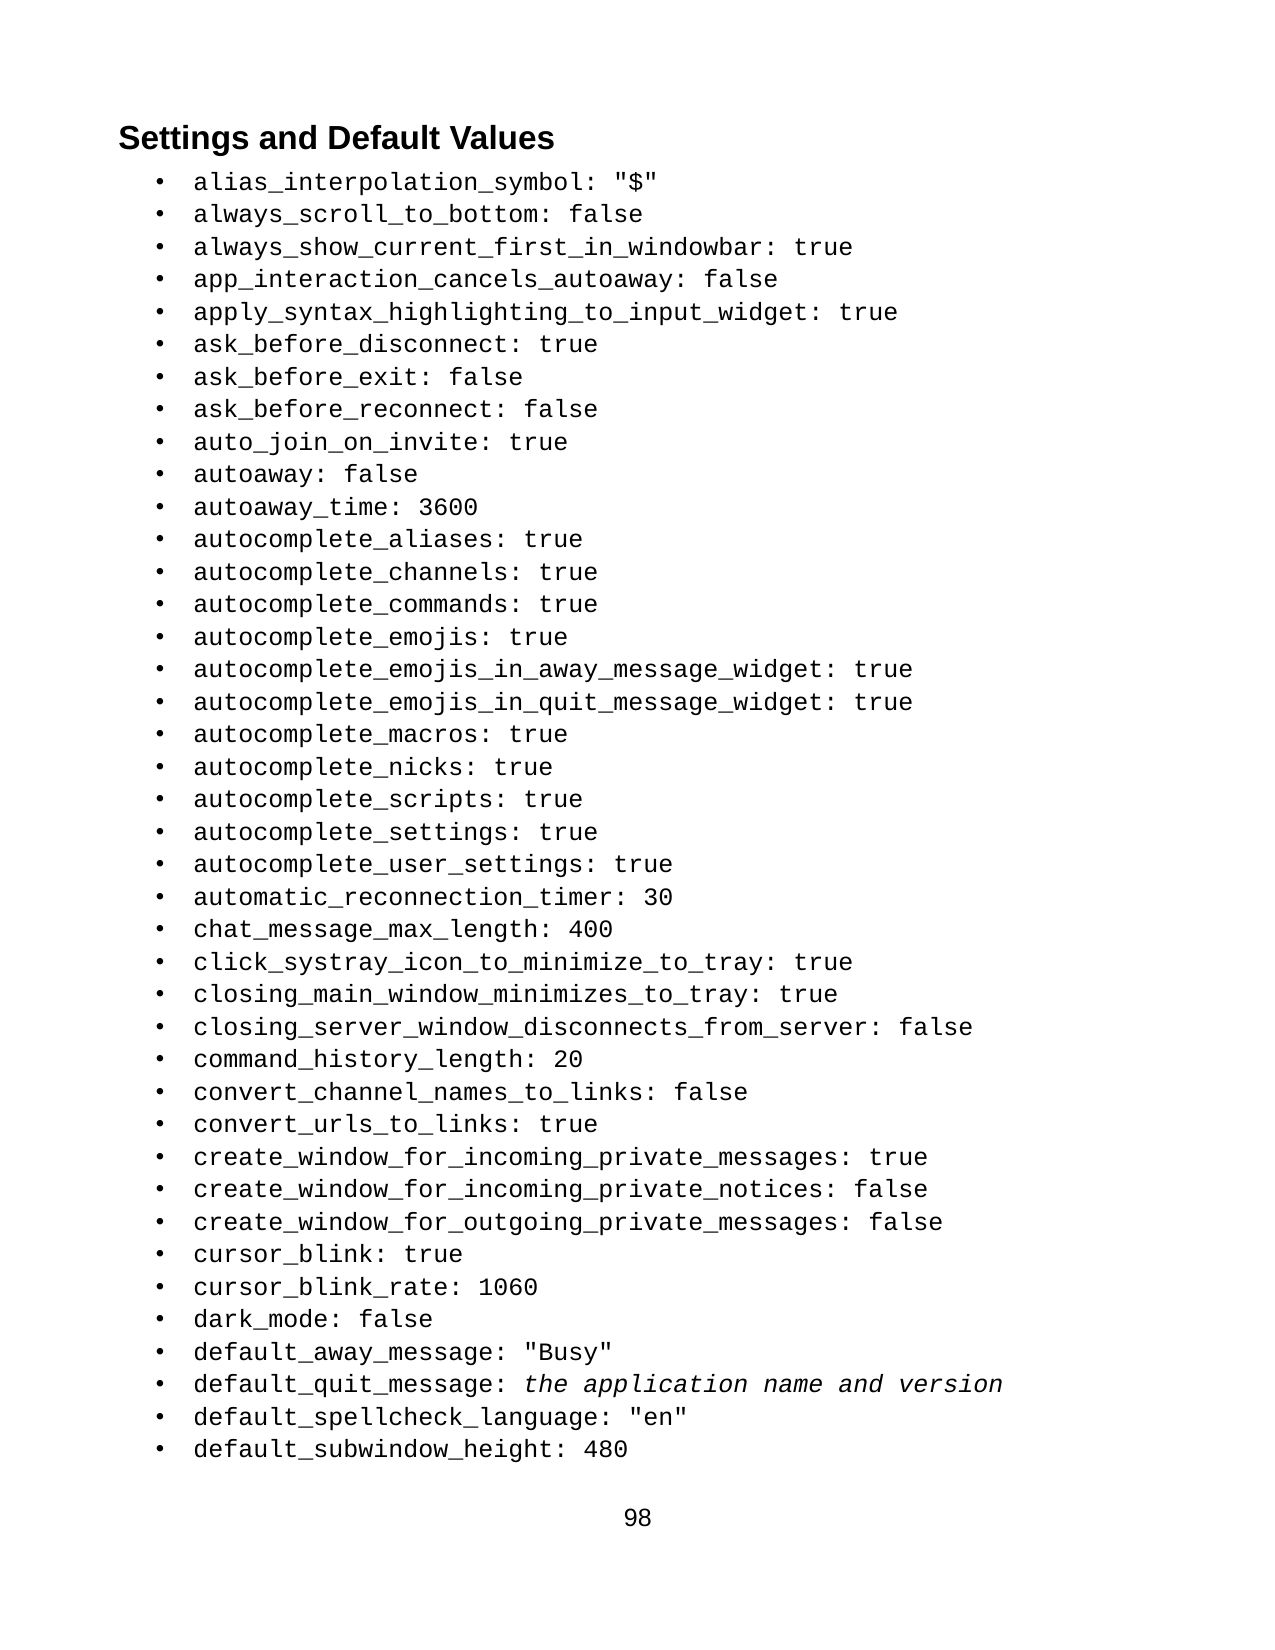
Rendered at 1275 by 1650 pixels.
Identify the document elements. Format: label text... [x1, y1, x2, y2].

list create_window_for_outgoing_private_messages: false [156, 1209, 1157, 1237]
list default_away_message: "Busy" [156, 1339, 1157, 1367]
list command_history_length: 20 [156, 1047, 1157, 1075]
list automatic_reconnection_timer: 30 [156, 884, 1157, 912]
list autocomplete_user_settings: true [156, 852, 1157, 880]
list app_interaction_cancels_autoaway: false [156, 267, 1157, 295]
list convert_channel_names_to_links: false [156, 1079, 1157, 1107]
list dark_mode: false [156, 1307, 1157, 1335]
list always_show_current_first_in_windowbar: true [156, 234, 1157, 262]
list autocomplete_emojis_in_quit_message_widget: true [156, 689, 1157, 717]
list cursor_blink_rate: 1060 [156, 1274, 1157, 1302]
list ask_before_exit: false [156, 364, 1157, 392]
list cursor_blink: true [156, 1242, 1157, 1270]
subtitle Settings and Default Values [118, 118, 1157, 157]
list ask_before_reconnect: false [156, 397, 1157, 425]
list autoaway: false [156, 462, 1157, 490]
list always_scroll_to_bottom: false [156, 202, 1157, 230]
list ask_before_disconnect: true [156, 332, 1157, 360]
list autocomplete_nicks: true [156, 754, 1157, 782]
list autocomplete_aliases: true [156, 527, 1157, 555]
list create_window_for_incoming_private_notices: false [156, 1177, 1157, 1205]
list autocomplete_emojis_in_away_message_widget: true [156, 657, 1157, 685]
list click_systray_icon_to_minimize_to_tray: true [156, 949, 1157, 977]
list default_quit_message: the application name and version [156, 1372, 1157, 1400]
list convert_urls_to_links: true [156, 1112, 1157, 1140]
list auto_join_on_invite: true [156, 429, 1157, 457]
list autocomplete_emojis: true [156, 624, 1157, 652]
list autocomplete_macros: true [156, 722, 1157, 750]
list closing_main_window_minimizes_to_tray: true [156, 982, 1157, 1010]
list default_spellcheck_language: "en" [156, 1404, 1157, 1432]
list create_window_for_incoming_private_messages: true [156, 1144, 1157, 1172]
list autocomplete_scripts: true [156, 787, 1157, 815]
list alias_interpolation_symbol: "$" [156, 169, 1157, 197]
list apply_syntax_highlighting_to_input_widget: true [156, 299, 1157, 327]
list closing_server_window_disconnects_from_server: false [156, 1014, 1157, 1042]
list autoaway_time: 3600 [156, 494, 1157, 522]
list autocomplete_channels: true [156, 559, 1157, 587]
list chat_message_max_length: 400 [156, 917, 1157, 945]
list autocomplete_settings: true [156, 819, 1157, 847]
list default_subwindow_height: 480 [156, 1437, 1157, 1465]
list autocomplete_commands: true [156, 592, 1157, 620]
